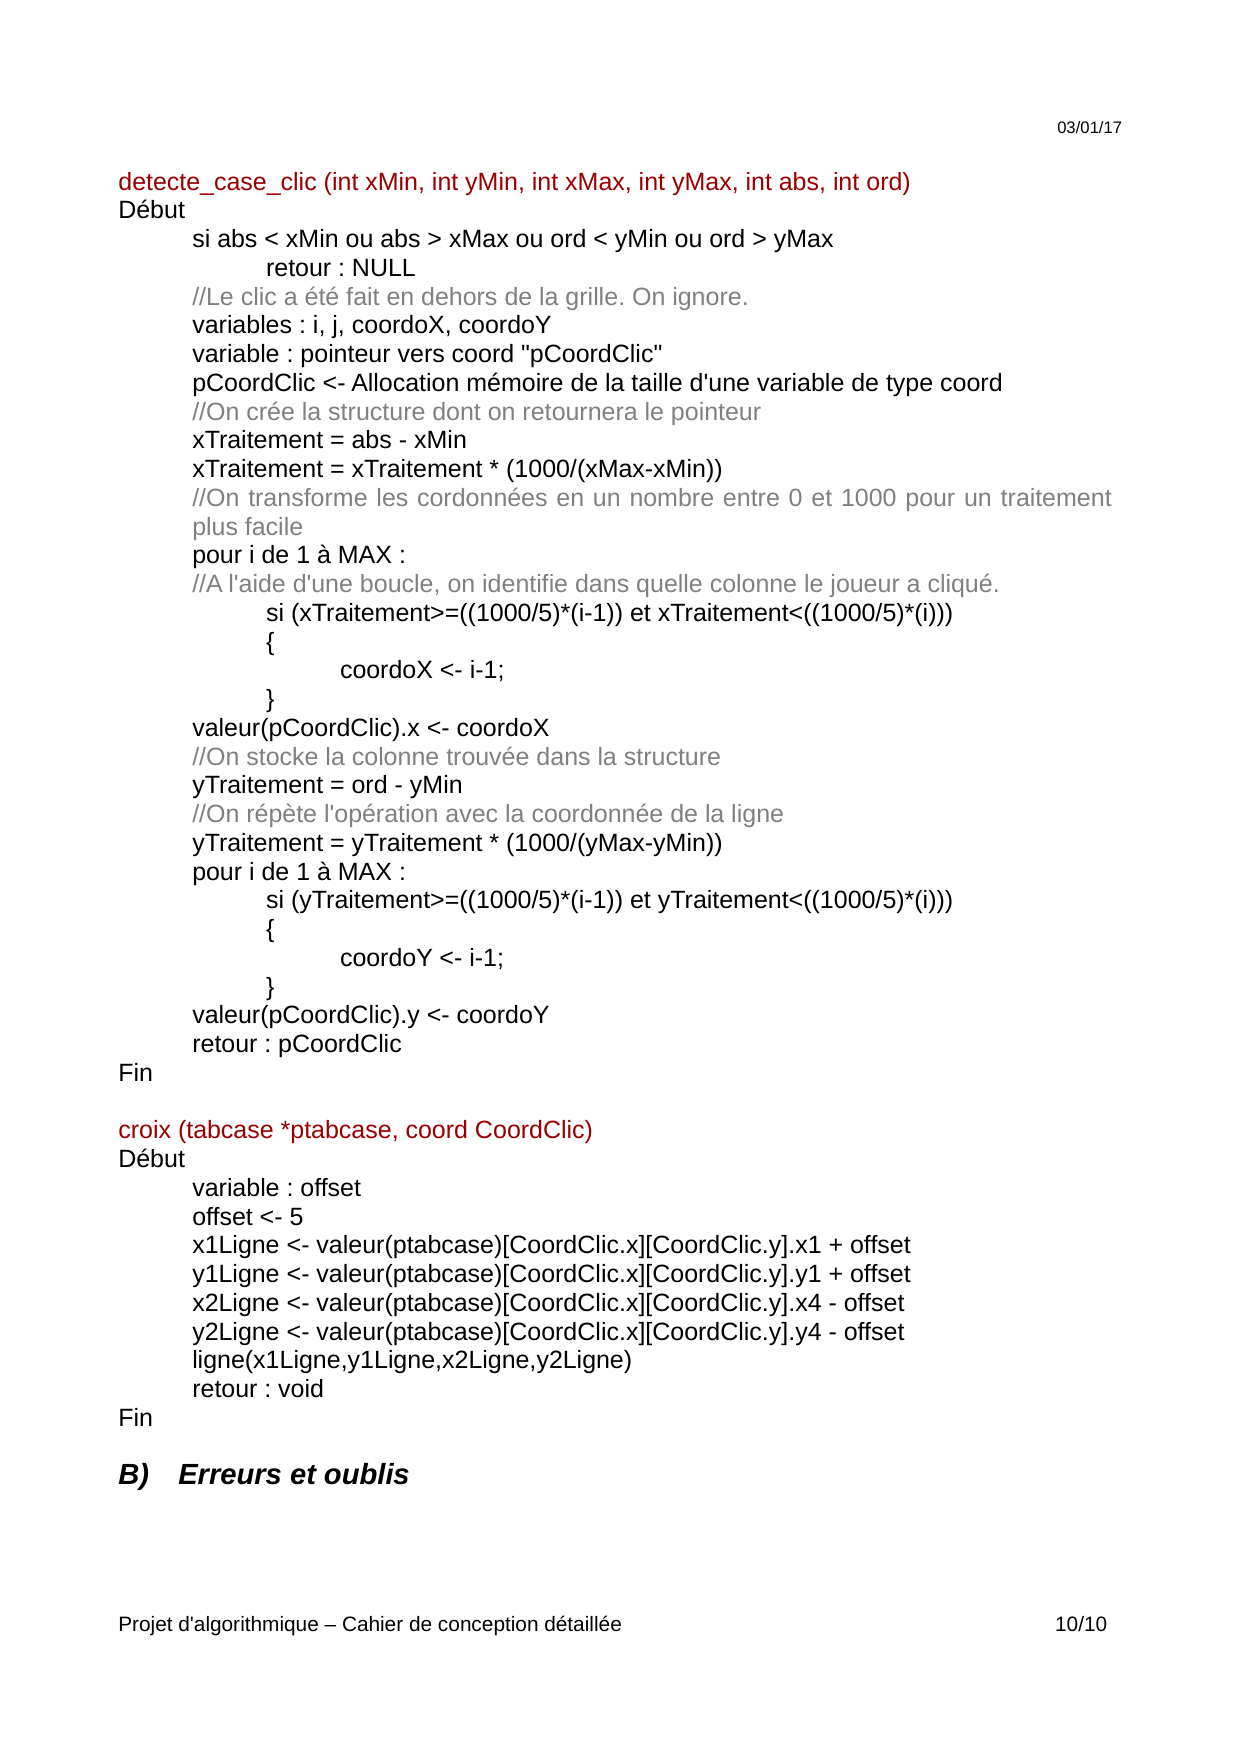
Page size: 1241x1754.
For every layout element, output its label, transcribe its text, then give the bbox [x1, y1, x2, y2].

text //On crée la structure dont on retournera le pointeur [118, 397, 1122, 426]
text valeur(pCoordClic).y <- coordoY [118, 1001, 1122, 1029]
text //On transforme les cordonnées en un nombre entre 0 et 1000 pour un traitement plus facile [118, 483, 1122, 541]
text Fin [118, 1058, 1122, 1087]
text } [118, 684, 1122, 713]
text coordoX <- i-1; [118, 656, 1122, 684]
text //On stocke la colonne trouvée dans la structure [118, 742, 1122, 771]
text y2Ligne <- valeur(ptabcase)[CoordClic.x][CoordClic.y].y4 - offset [118, 1317, 1122, 1346]
text retour : pCoordClic [118, 1029, 1122, 1058]
text croix (tabcase *ptabcase, coord CoordClic) [118, 1116, 1122, 1144]
text xTraitement = xTraitement * (1000/(xMax-xMin)) [118, 454, 1122, 483]
text //A l'aide d'une boucle, on identifie dans quelle colonne le joueur a cliqué. [118, 569, 1122, 598]
text retour : NULL [118, 253, 1122, 282]
text variables : i, j, coordoX, coordoY [118, 311, 1122, 339]
text variable : pointeur vers coord "pCoordClic" [118, 339, 1122, 368]
text y1Ligne <- valeur(ptabcase)[CoordClic.x][CoordClic.y].y1 + offset [118, 1259, 1122, 1288]
text Début [118, 1144, 1122, 1173]
text yTraitement = yTraitement * (1000/(yMax-yMin)) [118, 828, 1122, 857]
text x1Ligne <- valeur(ptabcase)[CoordClic.x][CoordClic.y].x1 + offset [118, 1231, 1122, 1259]
text ligne(x1Ligne,y1Ligne,x2Ligne,y2Ligne) [118, 1346, 1122, 1374]
text detecte_case_clic (int xMin, int yMin, int xMax, int yMax, int abs, int ord) [118, 167, 1122, 196]
text valeur(pCoordClic).x <- coordoX [118, 713, 1122, 742]
text retour : void [118, 1374, 1122, 1403]
subtitle Erreurs et oublis [118, 1457, 1122, 1490]
text //On répète l'opération avec la coordonnée de la ligne [118, 799, 1122, 828]
text xTraitement = abs - xMin [118, 426, 1122, 454]
text } [118, 972, 1122, 1001]
text Fin [118, 1403, 1122, 1432]
text offset <- 5 [118, 1202, 1122, 1231]
text si (yTraitement>=((1000/5)*(i-1)) et yTraitement<((1000/5)*(i))) [118, 886, 1122, 914]
text { [118, 627, 1122, 656]
text pour i de 1 à MAX : [118, 541, 1122, 569]
text variable : offset [118, 1173, 1122, 1202]
text coordoY <- i-1; [118, 943, 1122, 972]
text pCoordClic <- Allocation mémoire de la taille d'une variable de type coord [118, 368, 1122, 397]
text yTraitement = ord - yMin [118, 771, 1122, 799]
text si abs < xMin ou abs > xMax ou ord < yMin ou ord > yMax [118, 224, 1122, 253]
text pour i de 1 à MAX : [118, 857, 1122, 886]
text Début [118, 196, 1122, 224]
text //Le clic a été fait en dehors de la grille. On ignore. [118, 282, 1122, 311]
text { [118, 914, 1122, 943]
text x2Ligne <- valeur(ptabcase)[CoordClic.x][CoordClic.y].x4 - offset [118, 1288, 1122, 1317]
text si (xTraitement>=((1000/5)*(i-1)) et xTraitement<((1000/5)*(i))) [118, 598, 1122, 627]
